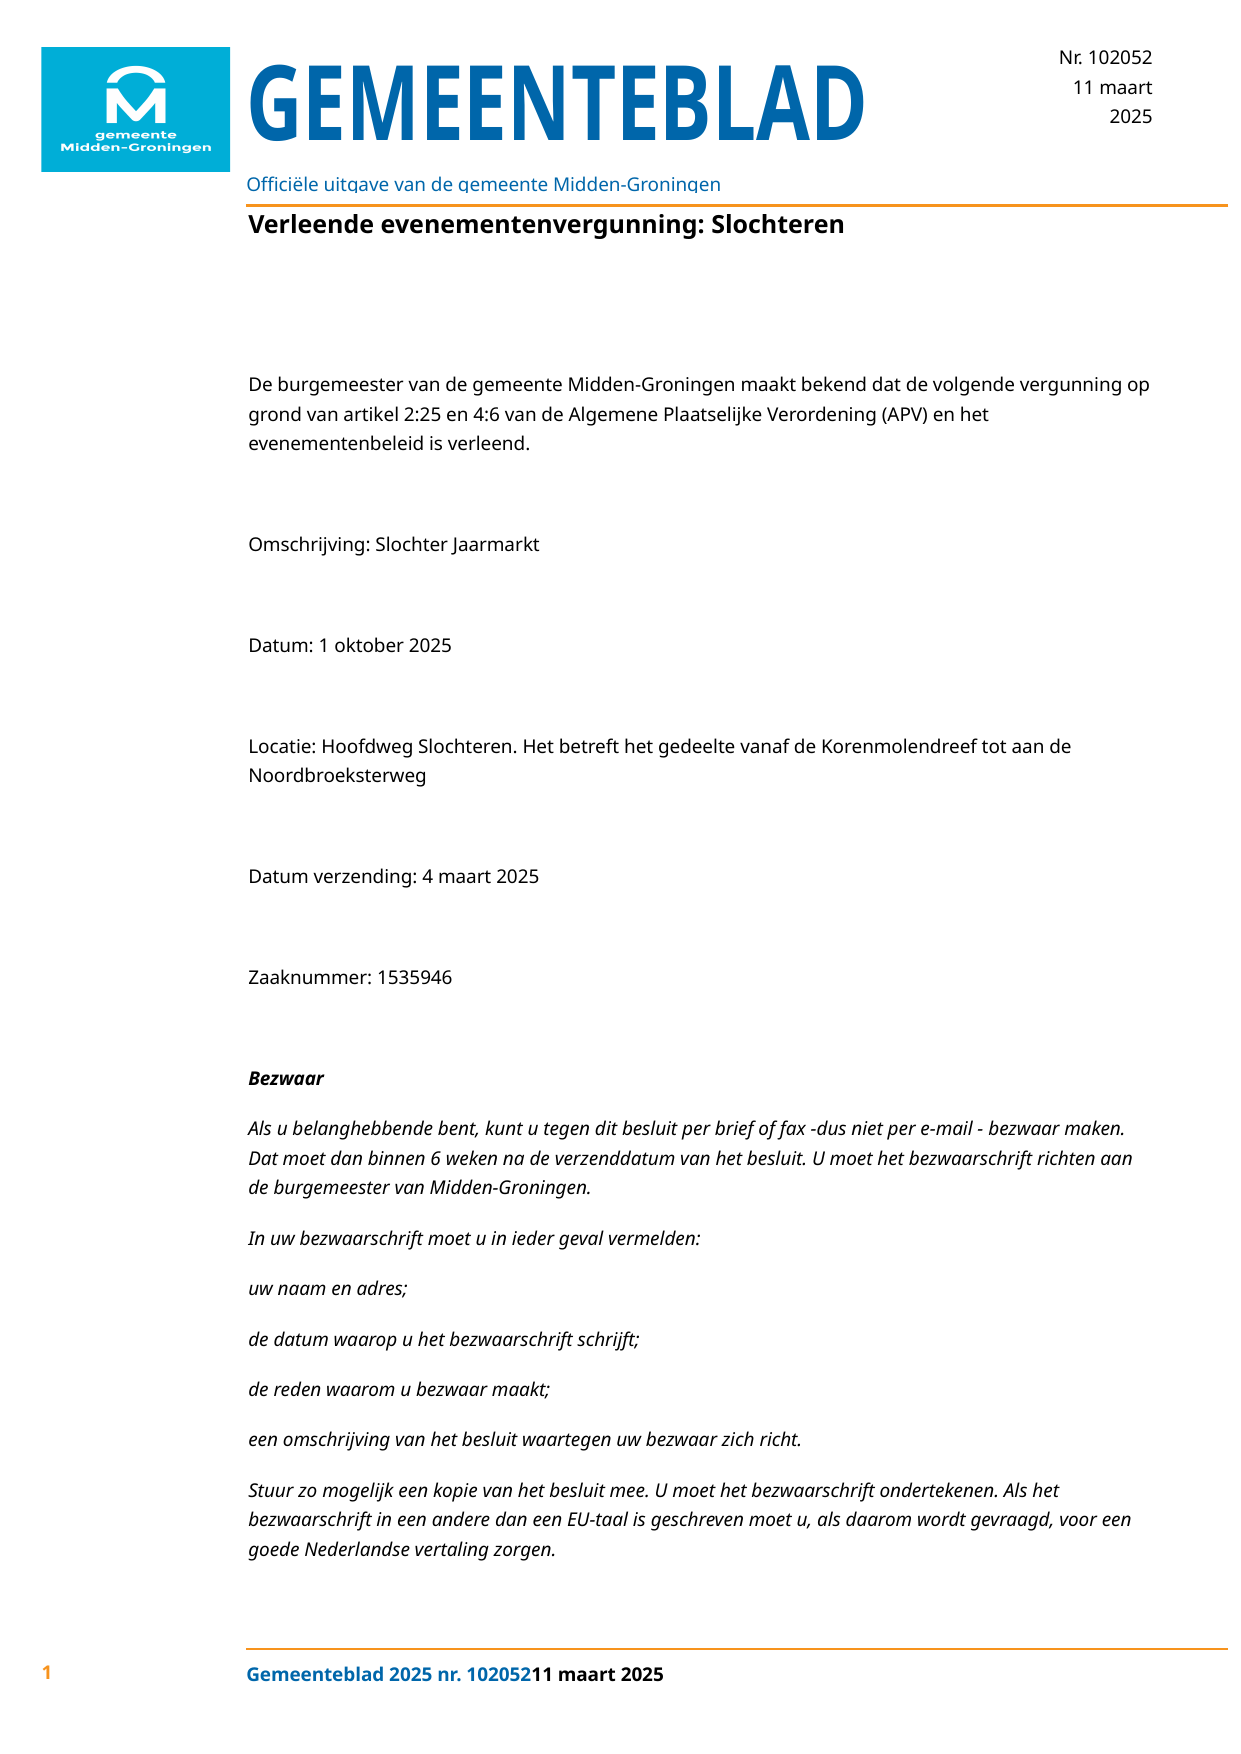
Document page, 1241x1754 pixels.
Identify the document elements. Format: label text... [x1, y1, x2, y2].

picture [108, 66, 164, 82]
text Stuur zo mogelijk een kopie van het besluit mee. U moet het bezwaarschrift ondertekenen. Als het bezwaarschrift in een andere dan een EU-taal is geschreven moet u, als daarom wordt gevraagd, voor een goede Nederlandse vertaling zorgen. [248, 1477, 1152, 1562]
text Verleende evenementenvergunning: Slochteren [248, 207, 1152, 241]
text uw naam en adres; [248, 1275, 1152, 1301]
text Omschrijving: Slochter Jaarmarkt [248, 531, 1152, 557]
picture [107, 89, 165, 122]
text Datum verzending: 4 maart 2025 [248, 863, 1152, 889]
text de datum waarop u het bezwaarschrift schrijft; [248, 1326, 1152, 1351]
text Zaaknummer: 1535946 [248, 964, 1152, 990]
text Als u belanghebbende bent, kunt u tegen dit besluit per brief of fax -dus niet per e-mail - bezwaar maken. Dat moet dan binnen 6 weken na de verzenddatum van het besluit. U moet het bezwaarschrift richten aan de burgemeester van Midden-Groningen. [248, 1115, 1152, 1200]
text een omschrijving van het besluit waartegen uw bezwaar zich richt. [248, 1427, 1152, 1452]
text In uw bezwaarschrift moet u in ieder geval vermelden: [248, 1225, 1152, 1251]
text Datum: 1 oktober 2025 [248, 632, 1152, 658]
picture [184, 146, 190, 153]
text Locatie: Hoofdweg Slochteren. Het betreft het gedeelte vanaf de Korenmolendreef tot aan de Noordbroeksterweg [248, 733, 1152, 788]
text Bezwaar [248, 1065, 1152, 1091]
text De burgemeester van de gemeente Midden-Groningen maakt bekend dat de volgende vergunning op grond van artikel 2:25 en 4:6 van de Algemene Plaatselijke Verordening (APV) en het evenementenbeleid is verleend. [248, 371, 1152, 456]
text de reden waarom u bezwaar maakt; [248, 1376, 1152, 1402]
